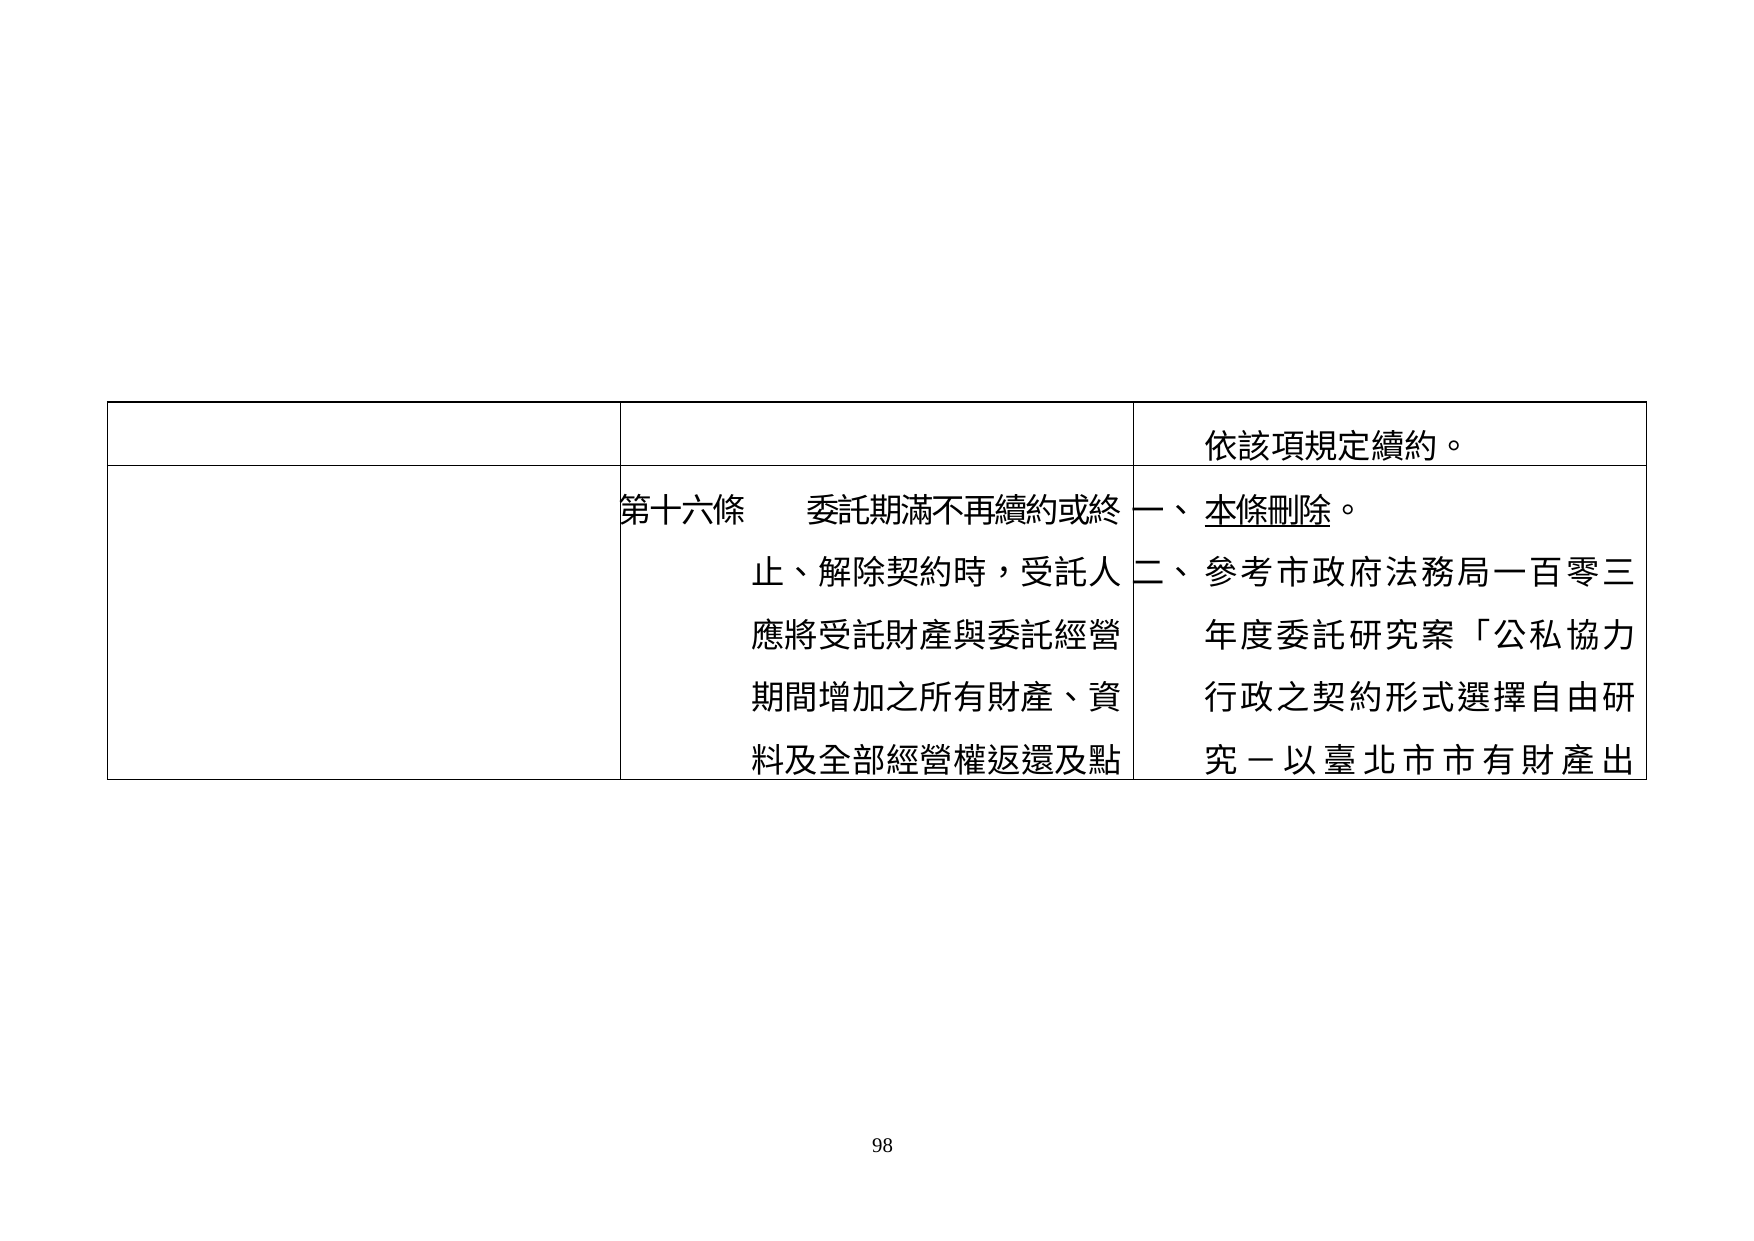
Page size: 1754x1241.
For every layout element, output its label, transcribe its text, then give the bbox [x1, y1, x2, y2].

table_cell 依該項規定續約。 [1134, 403, 1646, 465]
table_cell [108, 466, 620, 778]
table_cell [108, 403, 620, 465]
table_cell 第十六條 委託期滿不再續約或終止、解除契約時，受託人應將受託財產與委託經營期間增加之所有財產、資料及全部經營權返還及點 [621, 466, 1133, 778]
table_cell [621, 403, 1133, 465]
table_cell 一、 本條刪除。 二、 參考市政府法務局一百零三年度委託研究案「公私協力行政之契約形式選擇自由研究－以臺北市市有財產出 [1134, 466, 1646, 778]
